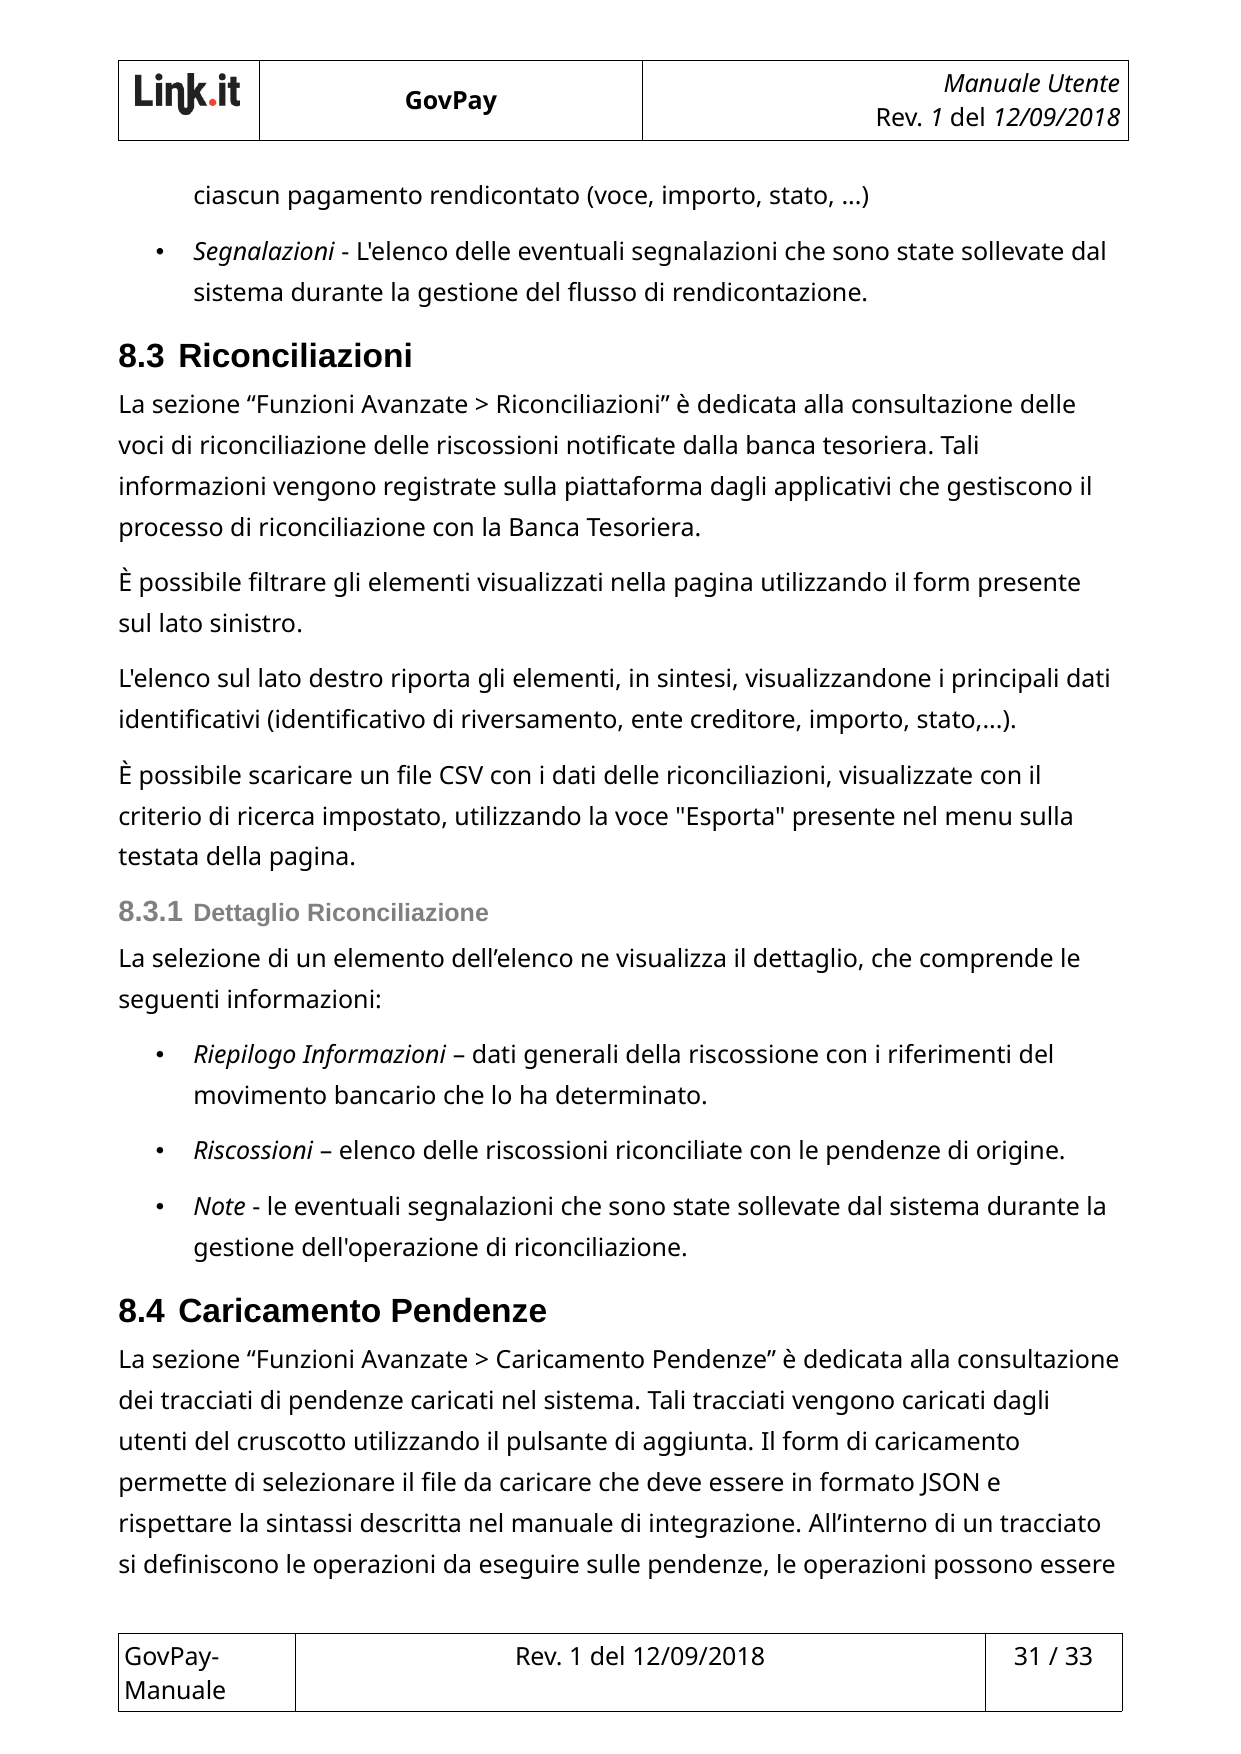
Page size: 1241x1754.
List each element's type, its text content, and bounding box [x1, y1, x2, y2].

subtitle Riconciliazioni [118, 336, 1122, 374]
text È possibile scaricare un file CSV con i dati delle riconciliazioni, visualizzate con il criterio di ricerca impostato, utilizzando la voce "Esporta" presente nel menu sulla testata della pagina. [118, 757, 1122, 873]
list Segnalazioni - L'elenco delle eventuali segnalazioni che sono state sollevate dal sistema durante la gestione del flusso di rendicontazione. [156, 233, 1122, 308]
text La sezione “Funzioni Avanzate > Riconciliazioni” è dedicata alla consultazione delle voci di riconciliazione delle riscossioni notificate dalla banca tesoriera. Tali informazioni vengono registrate sulla piattaforma dagli applicativi che gestiscono il processo di riconciliazione con la Banca Tesoriera. [118, 387, 1122, 543]
text La selezione di un elemento dell’elenco ne visualizza il dettaglio, che comprende le seguenti informazioni: [118, 941, 1122, 1015]
picture [123, 65, 254, 119]
text La sezione “Funzioni Avanzate > Caricamento Pendenze” è dedicata alla consultazione dei tracciati di pendenze caricati nel sistema. Tali tracciati vengono caricati dagli utenti del cruscotto utilizzando il pulsante di aggiunta. Il form di caricamento permette di selezionare il file da caricare che deve essere in formato JSON e rispettare la sintassi descritta nel manuale di integrazione. All’interno di un tracciato si definiscono le operazioni da eseguire sulle pendenze, le operazioni possono essere [118, 1342, 1122, 1580]
list Note - le eventuali segnalazioni che sono state sollevate dal sistema durante la gestione dell'operazione di riconciliazione. [156, 1188, 1122, 1263]
list ciascun pagamento rendicontato (voce, importo, stato, ...) [156, 178, 1122, 212]
list Riepilogo Informazioni – dati generali della riscossione con i riferimenti del movimento bancario che lo ha determinato. [156, 1037, 1122, 1112]
subtitle Caricamento Pendenze [118, 1291, 1122, 1329]
list Riscossioni – elenco delle riscossioni riconciliate con le pendenze di origine. [156, 1133, 1122, 1167]
subtitle Dettaglio Riconciliazione [118, 894, 1122, 928]
text L'elenco sul lato destro riporta gli elementi, in sintesi, visualizzandone i principali dati identificativi (identificativo di riversamento, ente creditore, importo, stato,...). [118, 661, 1122, 736]
text È possibile filtrare gli elementi visualizzati nella pagina utilizzando il form presente sul lato sinistro. [118, 565, 1122, 640]
